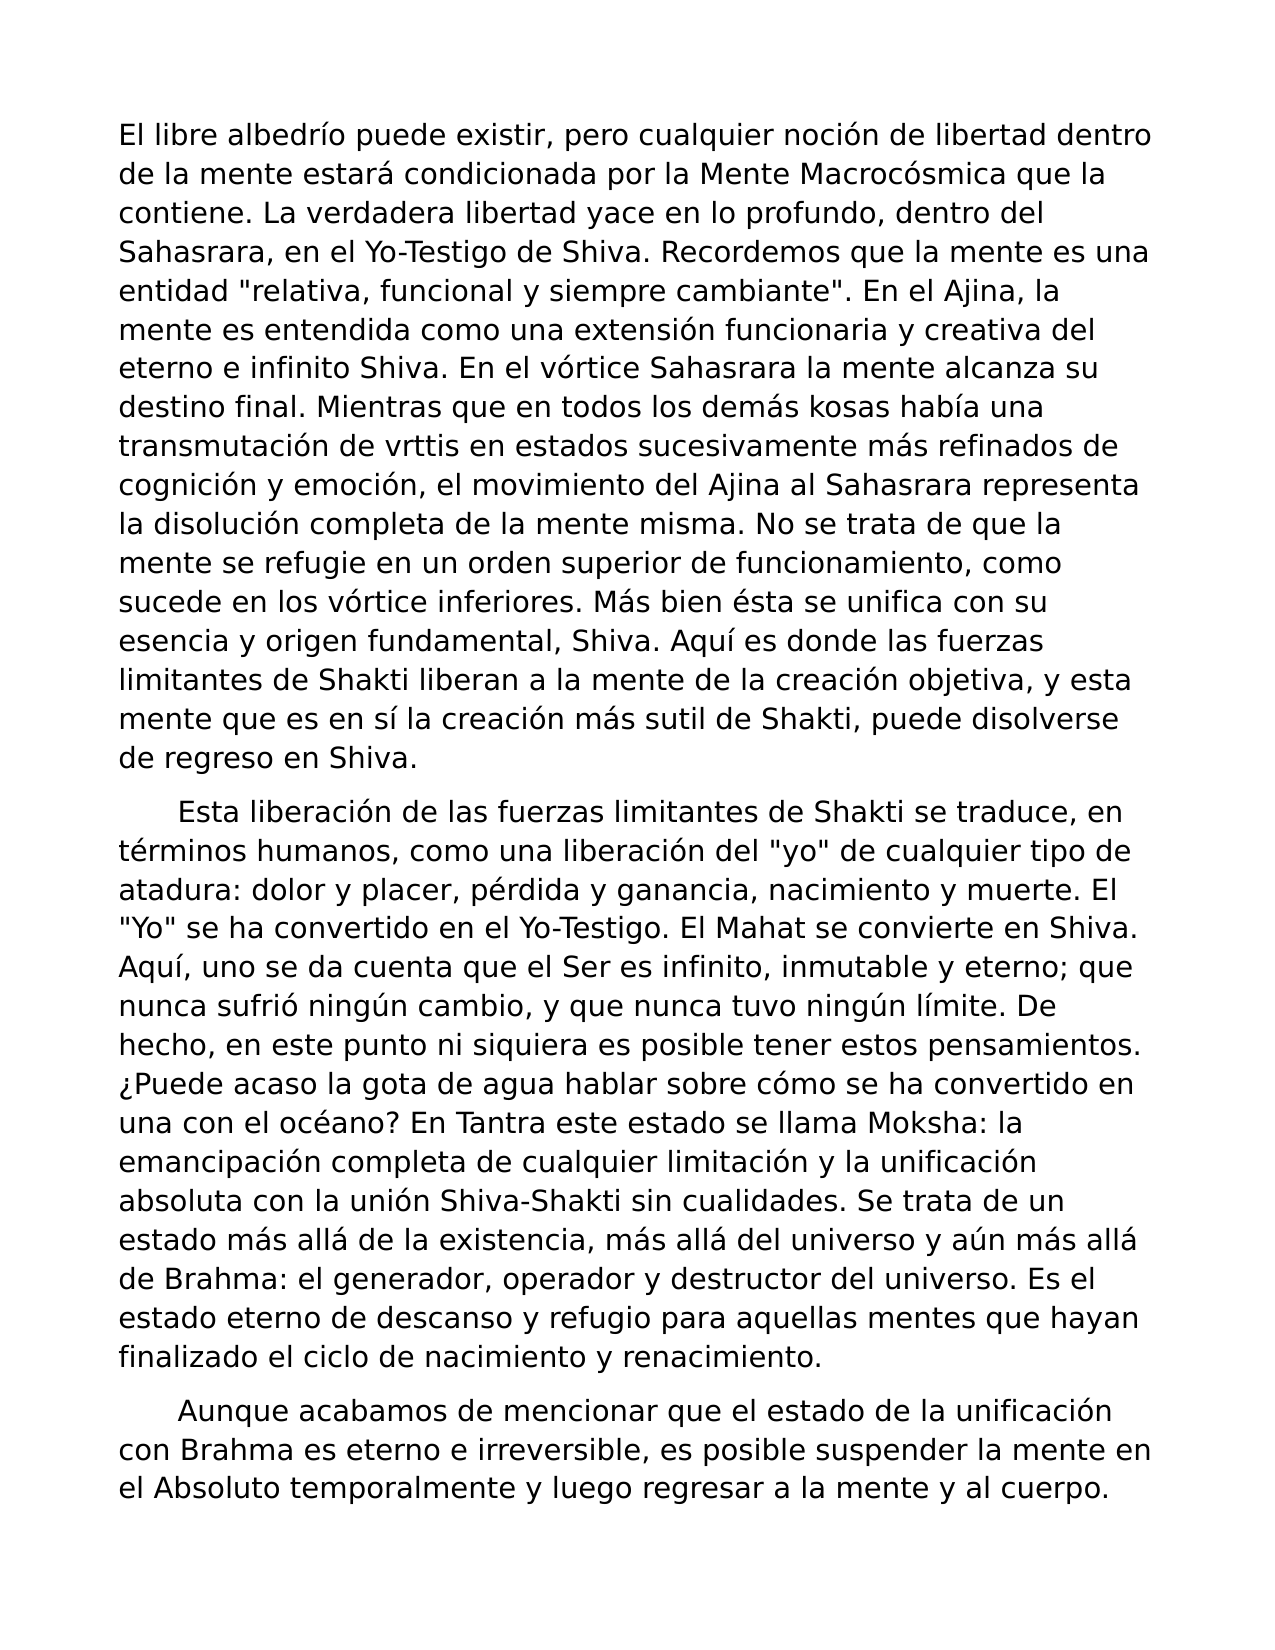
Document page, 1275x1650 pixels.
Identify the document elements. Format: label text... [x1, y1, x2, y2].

text Aunque acabamos de mencionar que el estado de la unificación con Brahma es eterno e irreversible, es posible suspender la mente en el Absoluto temporalmente y luego regresar a la mente y al cuerpo. [118, 1394, 1157, 1506]
text El libre albedrío puede existir, pero cualquier noción de libertad dentro de la mente estará condicionada por la Mente Macrocósmica que la contiene. La verdadera libertad yace en lo profundo, dentro del Sahasrara, en el Yo-Testigo de Shiva. Recordemos que la mente es una entidad "relativa, funcional y siempre cambiante". En el Ajina, la mente es entendida como una extensión funcionaria y creativa del eterno e infinito Shiva. En el vórtice Sahasrara la mente alcanza su destino final. Mientras que en todos los demás kosas había una transmutación de vrttis en estados sucesivamente más refinados de cognición y emoción, el movimiento del Ajina al Sahasrara representa la disolución completa de la mente misma. No se trata de que la mente se refugie en un orden superior de funcionamiento, como sucede en los vórtice inferiores. Más bien ésta se unifica con su esencia y origen fundamental, Shiva. Aquí es donde las fuerzas limitantes de Shakti liberan a la mente de la creación objetiva, y esta mente que es en sí la creación más sutil de Shakti, puede disolverse de regreso en Shiva. [118, 118, 1157, 775]
text Esta liberación de las fuerzas limitantes de Shakti se traduce, en términos humanos, como una liberación del "yo" de cualquier tipo de atadura: dolor y placer, pérdida y ganancia, nacimiento y muerte. El "Yo" se ha convertido en el Yo-Testigo. El Mahat se convierte en Shiva. Aquí, uno se da cuenta que el Ser es infinito, inmutable y eterno; que nunca sufrió ningún cambio, y que nunca tuvo ningún límite. De hecho, en este punto ni siquiera es posible tener estos pensamientos. ¿Puede acaso la gota de agua hablar sobre cómo se ha convertido en una con el océano? En Tantra este estado se llama Moksha: la emancipación completa de cualquier limitación y la unificación absoluta con la unión Shiva-Shakti sin cualidades. Se trata de un estado más allá de la existencia, más allá del universo y aún más allá de Brahma: el generador, operador y destructor del universo. Es el estado eterno de descanso y refugio para aquellas mentes que hayan finalizado el ciclo de nacimiento y renacimiento. [118, 795, 1157, 1374]
